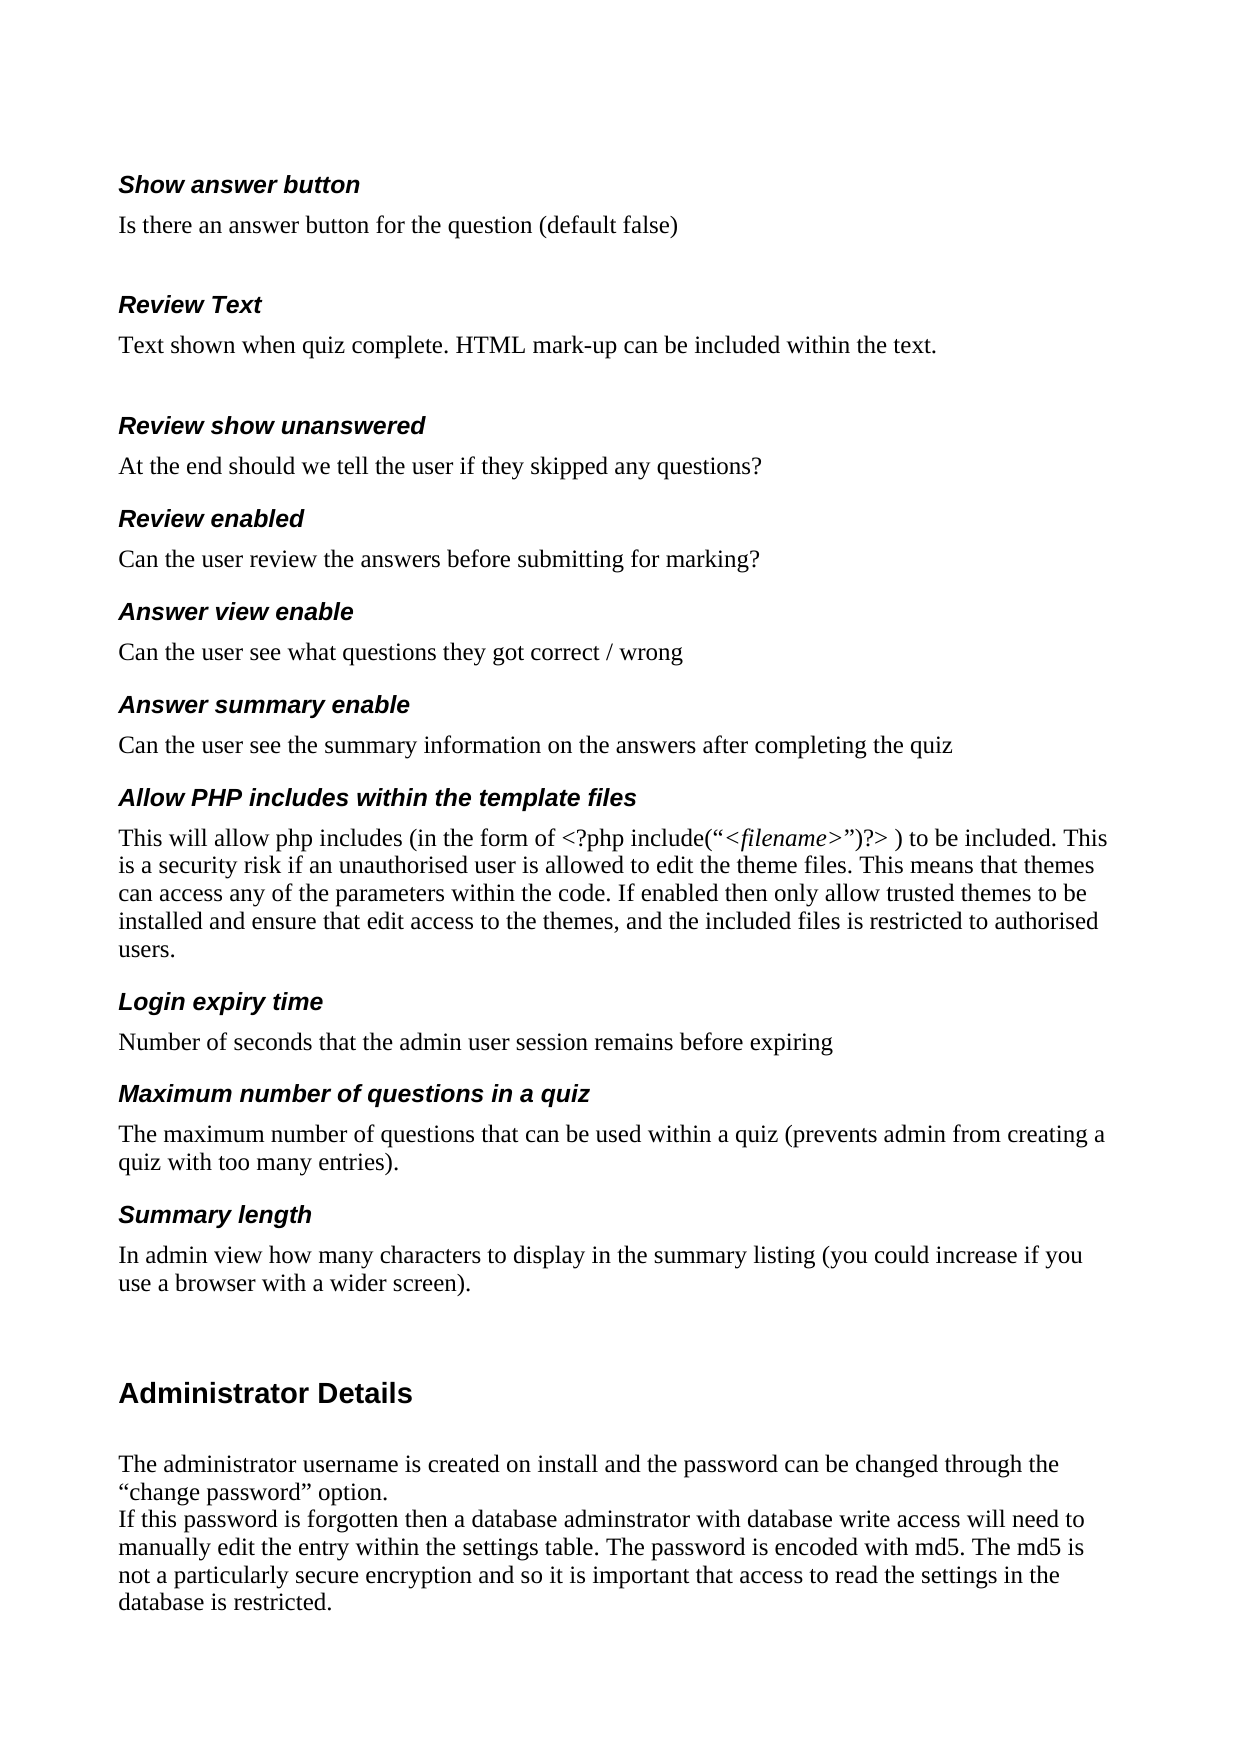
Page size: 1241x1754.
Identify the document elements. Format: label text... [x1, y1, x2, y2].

subtitle Review enabled [118, 505, 1122, 533]
text If this password is forgotten then a database adminstrator with database write access will need to manually edit the entry within the settings table. The password is encoded with md5. The md5 is not a particularly secure encryption and so it is important that access to read the settings in the database is restricted. [118, 1505, 1122, 1616]
subtitle Review Text [118, 291, 1122, 319]
subtitle Maximum number of questions in a quiz [118, 1080, 1122, 1108]
subtitle Show answer button [118, 171, 1122, 198]
text Can the user see the summary information on the answers after completing the quiz [118, 731, 1122, 759]
text In admin view how many characters to display in the summary listing (you could increase if you use a browser with a wider screen). [118, 1241, 1122, 1297]
text Can the user see what questions they got correct / wrong [118, 638, 1122, 666]
subtitle Login expiry time [118, 987, 1122, 1015]
subtitle Review show unanswered [118, 412, 1122, 440]
subtitle Answer view enable [118, 598, 1122, 626]
subtitle Summary length [118, 1201, 1122, 1229]
text The administrator username is created on install and the password can be changed through the “change password” option. [118, 1450, 1122, 1505]
text The maximum number of questions that can be used within a quiz (prevents admin from creating a quiz with too many entries). [118, 1121, 1122, 1176]
text Text shown when quiz complete. HTML mark-up can be included within the text. [118, 332, 1122, 359]
subtitle Allow PHP includes within the template files [118, 784, 1122, 811]
text Can the user review the answers before submitting for marking? [118, 545, 1122, 573]
subtitle Administrator Details [118, 1377, 1122, 1410]
text This will allow php includes (in the form of <?php include(“<filename>”)?> ) to be included. This is a security risk if an unauthorised user is allowed to edit the theme files. This means that themes can access any of the parameters within the code. If enabled then only allow trusted themes to be installed and ensure that edit access to the themes, and the included files is restricted to authorised users. [118, 824, 1122, 962]
subtitle Answer summary enable [118, 691, 1122, 718]
text At the end should we tell the user if they skipped any questions? [118, 452, 1122, 480]
text Number of seconds that the admin user session remains before expiring [118, 1028, 1122, 1055]
text Is there an answer button for the question (default false) [118, 211, 1122, 239]
